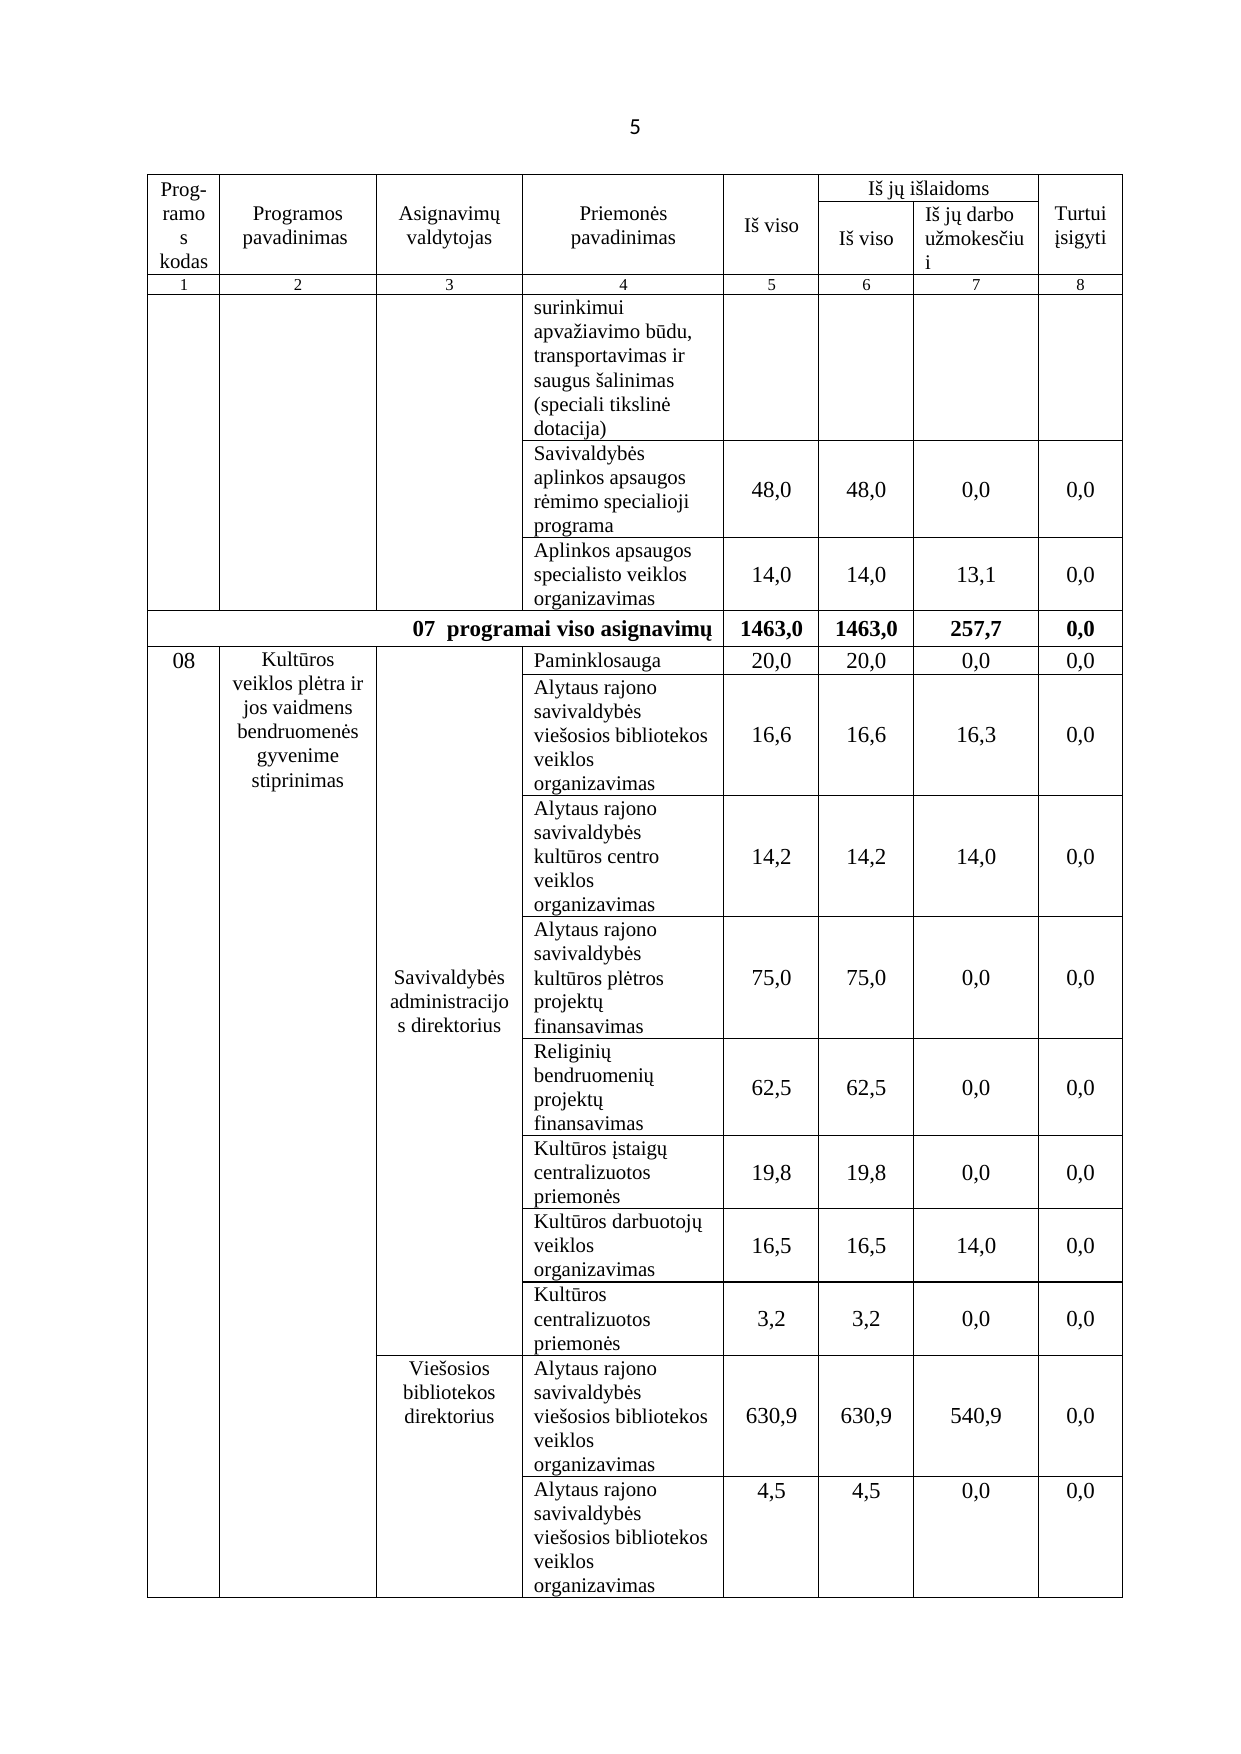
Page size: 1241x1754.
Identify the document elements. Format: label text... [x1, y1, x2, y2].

table_cell 4,5 [724, 1477, 818, 1597]
table_cell 0,0 [1039, 1283, 1122, 1354]
table_cell 2 [220, 275, 376, 294]
table_cell Kultūros centralizuotos priemonės [523, 1283, 723, 1354]
table_cell 14,0 [914, 796, 1038, 916]
table_cell Viešosios bibliotekos direktorius [377, 1356, 522, 1597]
table_cell 0,0 [1039, 538, 1122, 610]
table_cell 0,0 [1039, 1477, 1122, 1597]
table_cell 07 programai viso asignavimų [148, 611, 723, 646]
table_cell [724, 295, 818, 440]
table_cell 20,0 [724, 647, 818, 673]
table_cell 0,0 [1039, 917, 1122, 1038]
table_cell 0,0 [914, 917, 1038, 1038]
table_cell Alytaus rajono savivaldybės kultūros centro veiklos organizavimas [523, 796, 723, 916]
table_cell 1463,0 [724, 611, 818, 646]
table_cell 8 [1039, 275, 1122, 294]
table_cell Kultūros įstaigų centralizuotos priemonės [523, 1136, 723, 1208]
table_cell 16,3 [914, 675, 1038, 795]
table_cell [220, 295, 376, 610]
table_cell 13,1 [914, 538, 1038, 610]
table_cell 0,0 [914, 1039, 1038, 1135]
table_cell 4 [523, 275, 723, 294]
table_header Turtui įsigyti [1039, 175, 1122, 274]
table_cell 19,8 [724, 1136, 818, 1208]
table_cell 0,0 [1039, 1209, 1122, 1281]
table_cell 0,0 [1039, 441, 1122, 537]
table_cell 630,9 [819, 1356, 913, 1476]
table_cell 7 [914, 275, 1038, 294]
table_cell 6 [819, 275, 913, 294]
table_cell Savivaldybės aplinkos apsaugos rėmimo specialioji programa [523, 441, 723, 537]
table_cell [148, 295, 219, 610]
table_cell 75,0 [724, 917, 818, 1038]
table_cell 0,0 [1039, 1039, 1122, 1135]
table_cell Paminklosauga [523, 647, 723, 673]
table_header Iš viso [724, 175, 818, 274]
table_cell 1 [148, 275, 219, 294]
table_cell 0,0 [914, 1136, 1038, 1208]
table_cell 0,0 [1039, 675, 1122, 795]
table_cell 0,0 [1039, 647, 1122, 673]
table_cell 3,2 [724, 1283, 818, 1354]
table_cell 16,6 [724, 675, 818, 795]
table_cell 0,0 [914, 441, 1038, 537]
table_cell 5 [724, 275, 818, 294]
table_cell 0,0 [1039, 1356, 1122, 1476]
table_cell 0,0 [1039, 611, 1122, 646]
table_cell 630,9 [724, 1356, 818, 1476]
table_cell 08 [148, 647, 219, 1597]
table_cell [819, 295, 913, 440]
table_cell [914, 295, 1038, 440]
table_cell Savivaldybės administracijos direktorius [377, 647, 522, 1354]
table_cell 3,2 [819, 1283, 913, 1354]
table_cell 0,0 [1039, 796, 1122, 916]
table_cell 16,6 [819, 675, 913, 795]
table_cell 20,0 [819, 647, 913, 673]
table_cell Aplinkos apsaugos specialisto veiklos organizavimas [523, 538, 723, 610]
table_cell 0,0 [914, 1477, 1038, 1597]
table_cell Kultūros darbuotojų veiklos organizavimas [523, 1209, 723, 1281]
table_cell [1039, 295, 1122, 440]
table_cell 0,0 [914, 647, 1038, 673]
table_cell Iš jų darbo užmokesčiui [914, 202, 1038, 274]
table_cell 16,5 [724, 1209, 818, 1281]
table_cell Alytaus rajono savivaldybės kultūros plėtros projektų finansavimas [523, 917, 723, 1038]
table_cell 16,5 [819, 1209, 913, 1281]
table_cell [377, 295, 522, 610]
table_cell 14,2 [819, 796, 913, 916]
table_cell Alytaus rajono savivaldybės viešosios bibliotekos veiklos organizavimas [523, 675, 723, 795]
table_cell 1463,0 [819, 611, 913, 646]
table_cell 540,9 [914, 1356, 1038, 1476]
table_cell Iš viso [819, 202, 913, 274]
table_cell 0,0 [1039, 1136, 1122, 1208]
table_cell Alytaus rajono savivaldybės viešosios bibliotekos veiklos organizavimas [523, 1477, 723, 1597]
table_cell 62,5 [819, 1039, 913, 1135]
table_cell 48,0 [819, 441, 913, 537]
table_cell 48,0 [724, 441, 818, 537]
table_cell Kultūros veiklos plėtra ir jos vaidmens bendruomenės gyvenime stiprinimas [220, 647, 376, 1597]
table_cell 14,0 [914, 1209, 1038, 1281]
table_cell 19,8 [819, 1136, 913, 1208]
table_header Iš jų išlaidoms [819, 175, 1038, 201]
table_header Programos pavadinimas [220, 175, 376, 274]
table_cell 14,0 [819, 538, 913, 610]
table_cell 257,7 [914, 611, 1038, 646]
table_cell 0,0 [914, 1283, 1038, 1354]
table_header Priemonės pavadinimas [523, 175, 723, 274]
table_cell surinkimui apvažiavimo būdu, transportavimas ir saugus šalinimas (speciali tikslinė dotacija) [523, 295, 723, 440]
table_header Prog-ramos kodas [148, 175, 219, 274]
table_cell 14,0 [724, 538, 818, 610]
table_cell Religinių bendruomenių projektų finansavimas [523, 1039, 723, 1135]
table_cell Alytaus rajono savivaldybės viešosios bibliotekos veiklos organizavimas [523, 1356, 723, 1476]
table_cell 75,0 [819, 917, 913, 1038]
table_cell 14,2 [724, 796, 818, 916]
table_cell 3 [377, 275, 522, 294]
table_cell 4,5 [819, 1477, 913, 1597]
table_header Asignavimų valdytojas [377, 175, 522, 274]
table_cell 62,5 [724, 1039, 818, 1135]
